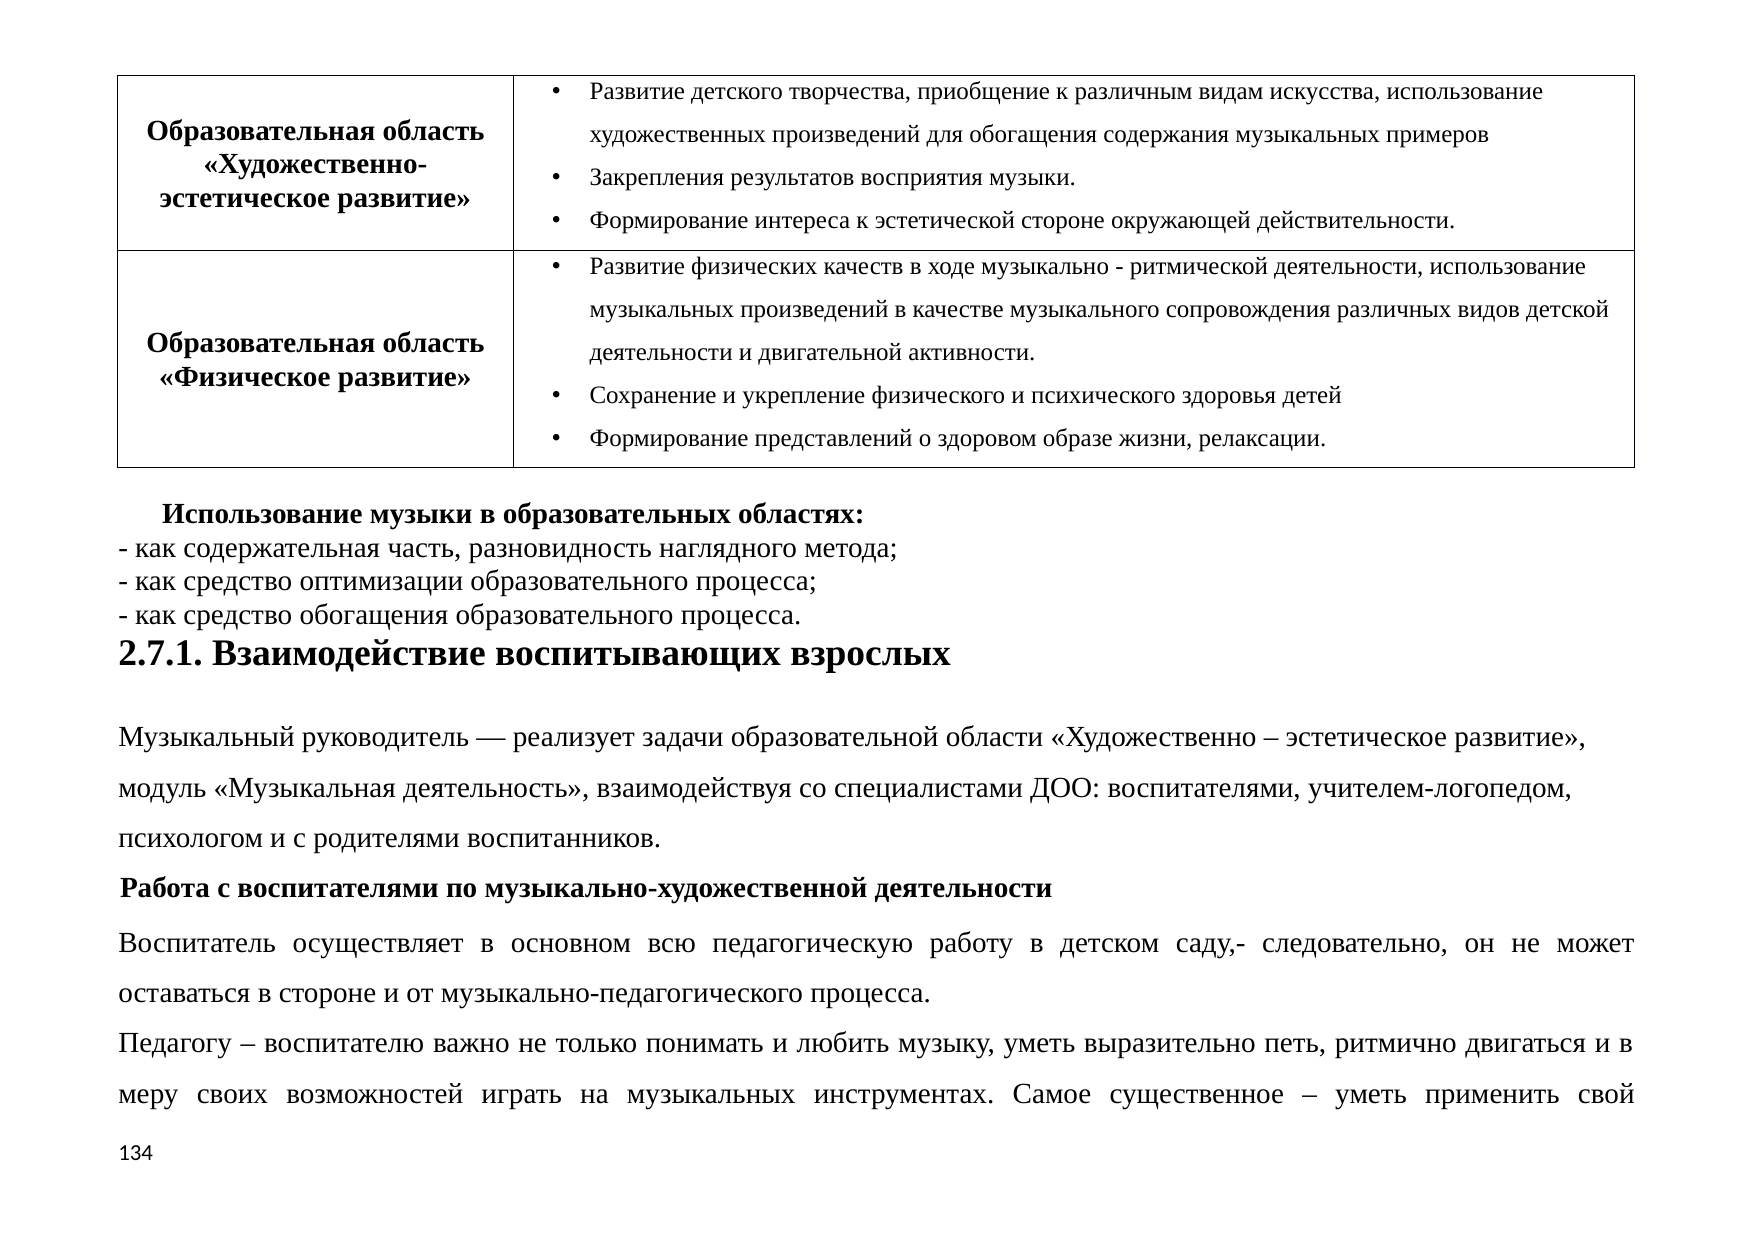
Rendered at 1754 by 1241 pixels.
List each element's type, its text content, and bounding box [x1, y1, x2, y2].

table_cell Развитие физических качеств в ходе музыкально - ритмической деятельности, использование музыкальных произведений в качестве музыкального сопровождения различных видов детской деятельности и двигательной активности. Сохранение и укрепление физического и психического здоровья детей Формирование представлений о здоровом образе жизни, релаксации. [514, 251, 1634, 467]
table_cell Развитие детского творчества, приобщение к различным видам искусства, использование художественных произведений для обогащения содержания музыкальных примеров Закрепления результатов восприятия музыки. Формирование интереса к эстетической стороне окружающей действительности. [514, 76, 1634, 250]
text 2.7.1. Взаимодействие воспитывающих взрослых [118, 631, 1636, 674]
table_cell Образовательная область «Физическое развитие» [118, 251, 513, 467]
text - как содержательная часть, разновидность наглядного метода; [118, 530, 1636, 563]
text Педагогу – воспитателю важно не только понимать и любить музыку, уметь выразительно петь, ритмично двигаться и в меру своих возможностей играть на музыкальных инструментах. Самое существенное – уметь применить свой [118, 1025, 1636, 1109]
text Музыкальный руководитель — реализует задачи образовательной области «Художественно – эстетическое развитие», модуль «Музыкальная деятельность», взаимодействуя со специалистами ДОО: воспитателями, учителем-логопедом, психологом и с родителями воспитанников. [118, 719, 1636, 854]
text - как средство оптимизации образовательного процесса; [118, 563, 1636, 597]
text Работа с воспитателями по музыкально-художественной деятельности [120, 870, 1636, 904]
text Использование музыки в образовательных областях: [118, 496, 1636, 530]
text Воспитатель осуществляет в основном всю педагогическую работу в детском саду,- следовательно, он не может оставаться в стороне и от музыкально-педагогического процесса. [118, 925, 1636, 1009]
text - как средство обогащения образовательного процесса. [118, 597, 1636, 631]
table_cell Образовательная область «Художественно-эстетическое развитие» [118, 76, 513, 250]
